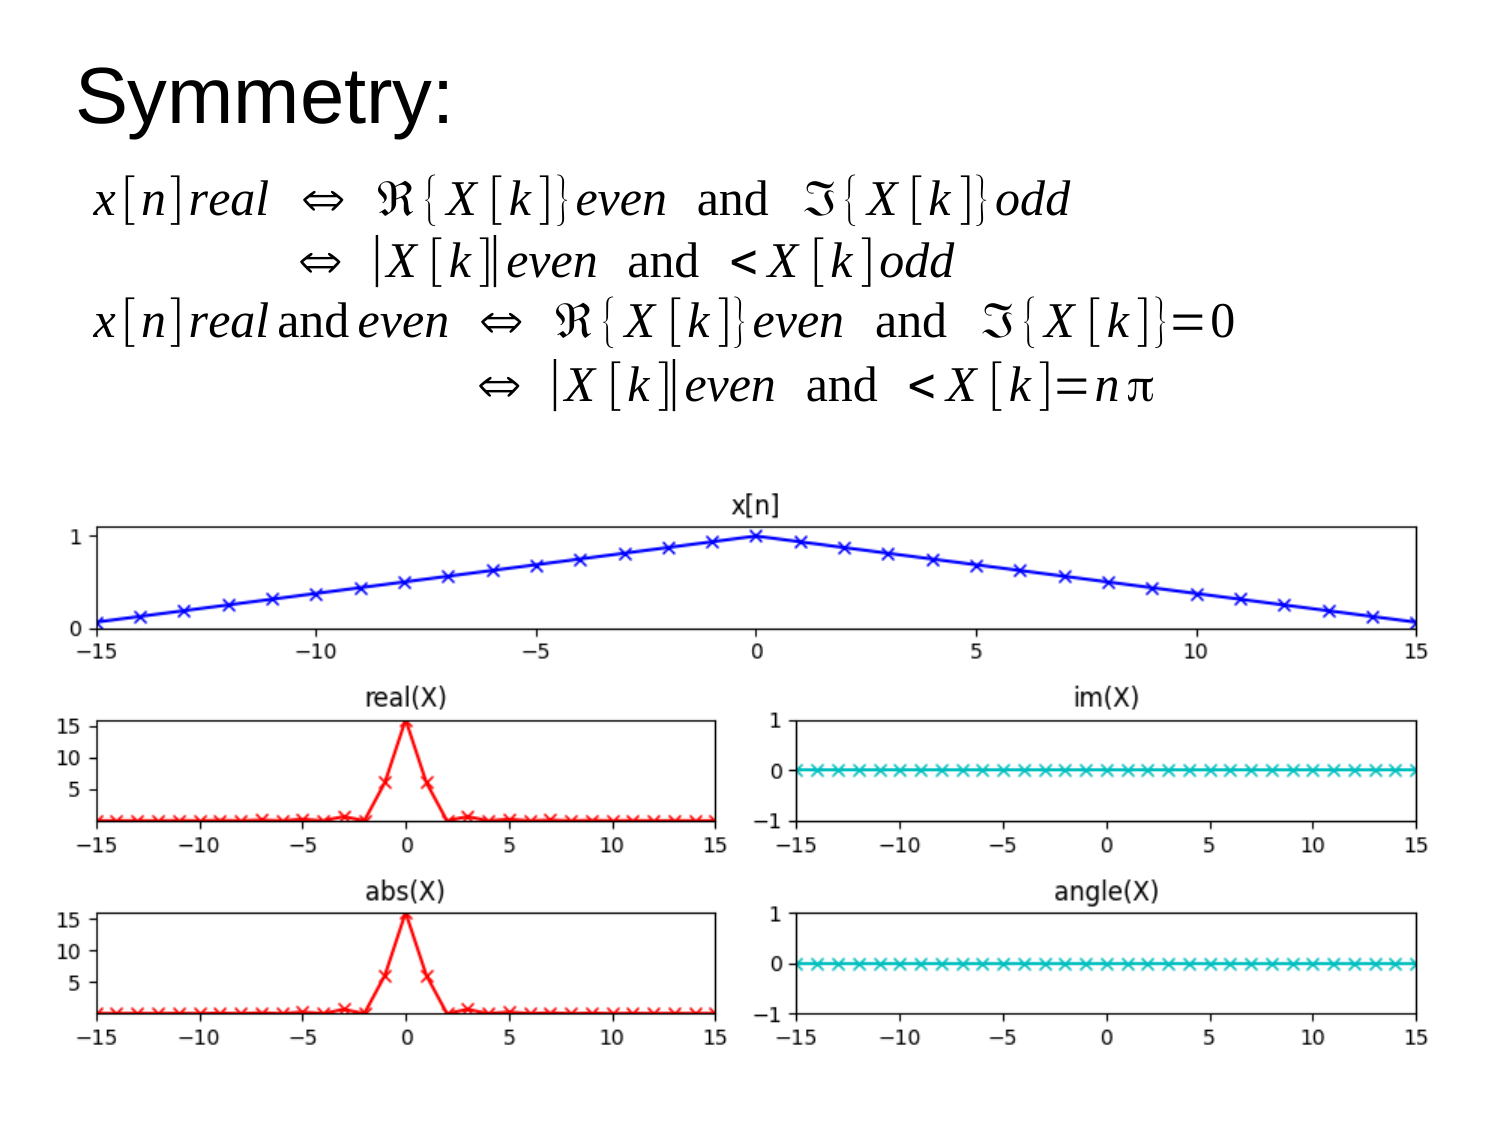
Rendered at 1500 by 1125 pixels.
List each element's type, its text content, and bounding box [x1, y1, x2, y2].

title Symmetry: [75, 27, 1425, 165]
picture [26, 471, 1452, 1072]
chart [83, 168, 1242, 471]
